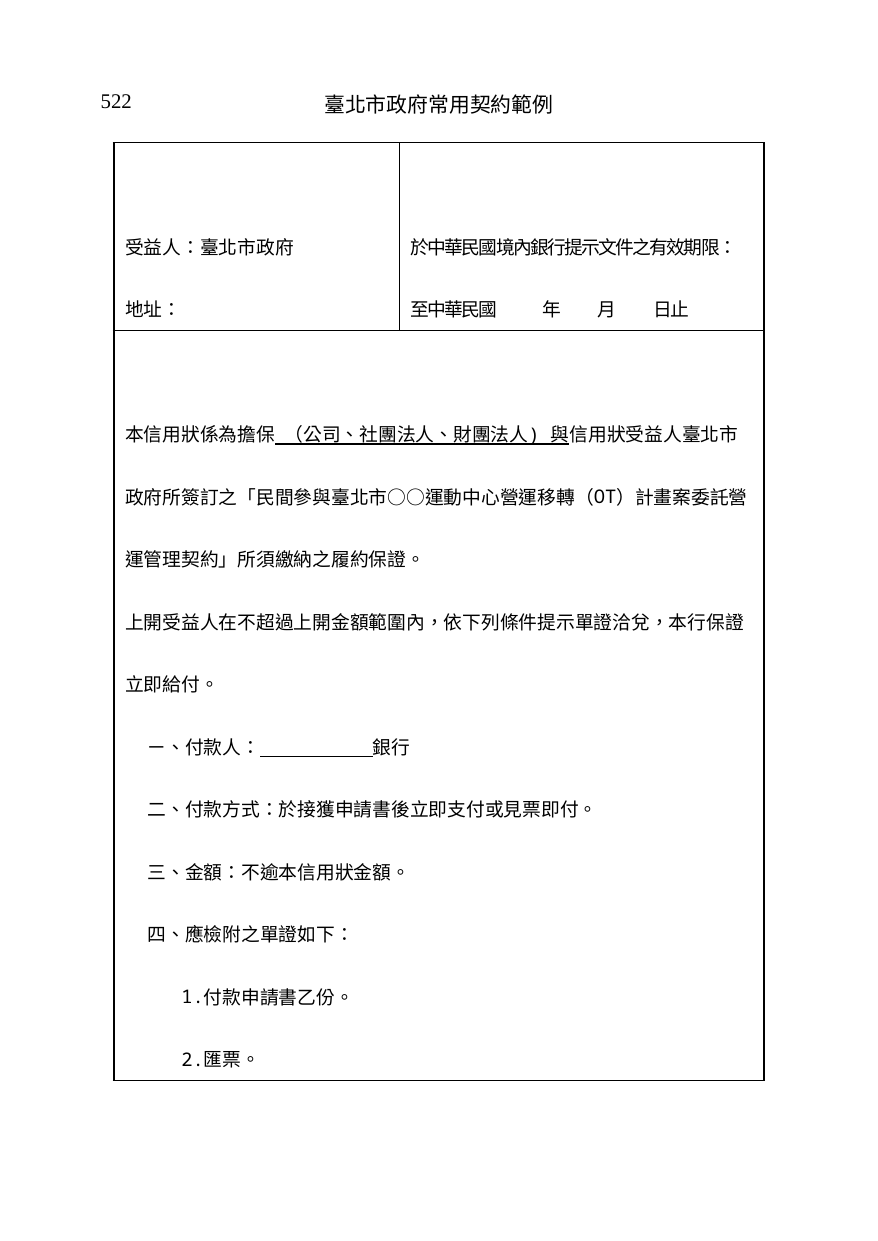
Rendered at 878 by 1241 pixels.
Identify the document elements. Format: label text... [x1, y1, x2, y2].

table_cell 於中華民國境內銀行提示文件之有效期限： 至中華民國 年 月 日止 [400, 143, 763, 329]
table_cell 受益人：臺北市政府 地址： [115, 143, 399, 329]
table_cell 本信用狀係為擔保 （公司、社團法人、財團法人) 與信用狀受益人臺北市政府所簽訂之「民間參與臺北市○○運動中心營運移轉（OT）計畫案委託營運管理契約」所須繳納之履約保證。 上開受益人在不超過上開金額範圍內，依下列條件提示單證洽兌，本行保證立即給付。 ㄧ、付款人： 銀行 二、付款方式：於接獲申請書後立即支付或見票即付。 三、金額：不逾本信用狀金額。 四、應檢附之單證如下： 1.付款申請書乙份。 2.匯票。 [115, 331, 763, 1079]
